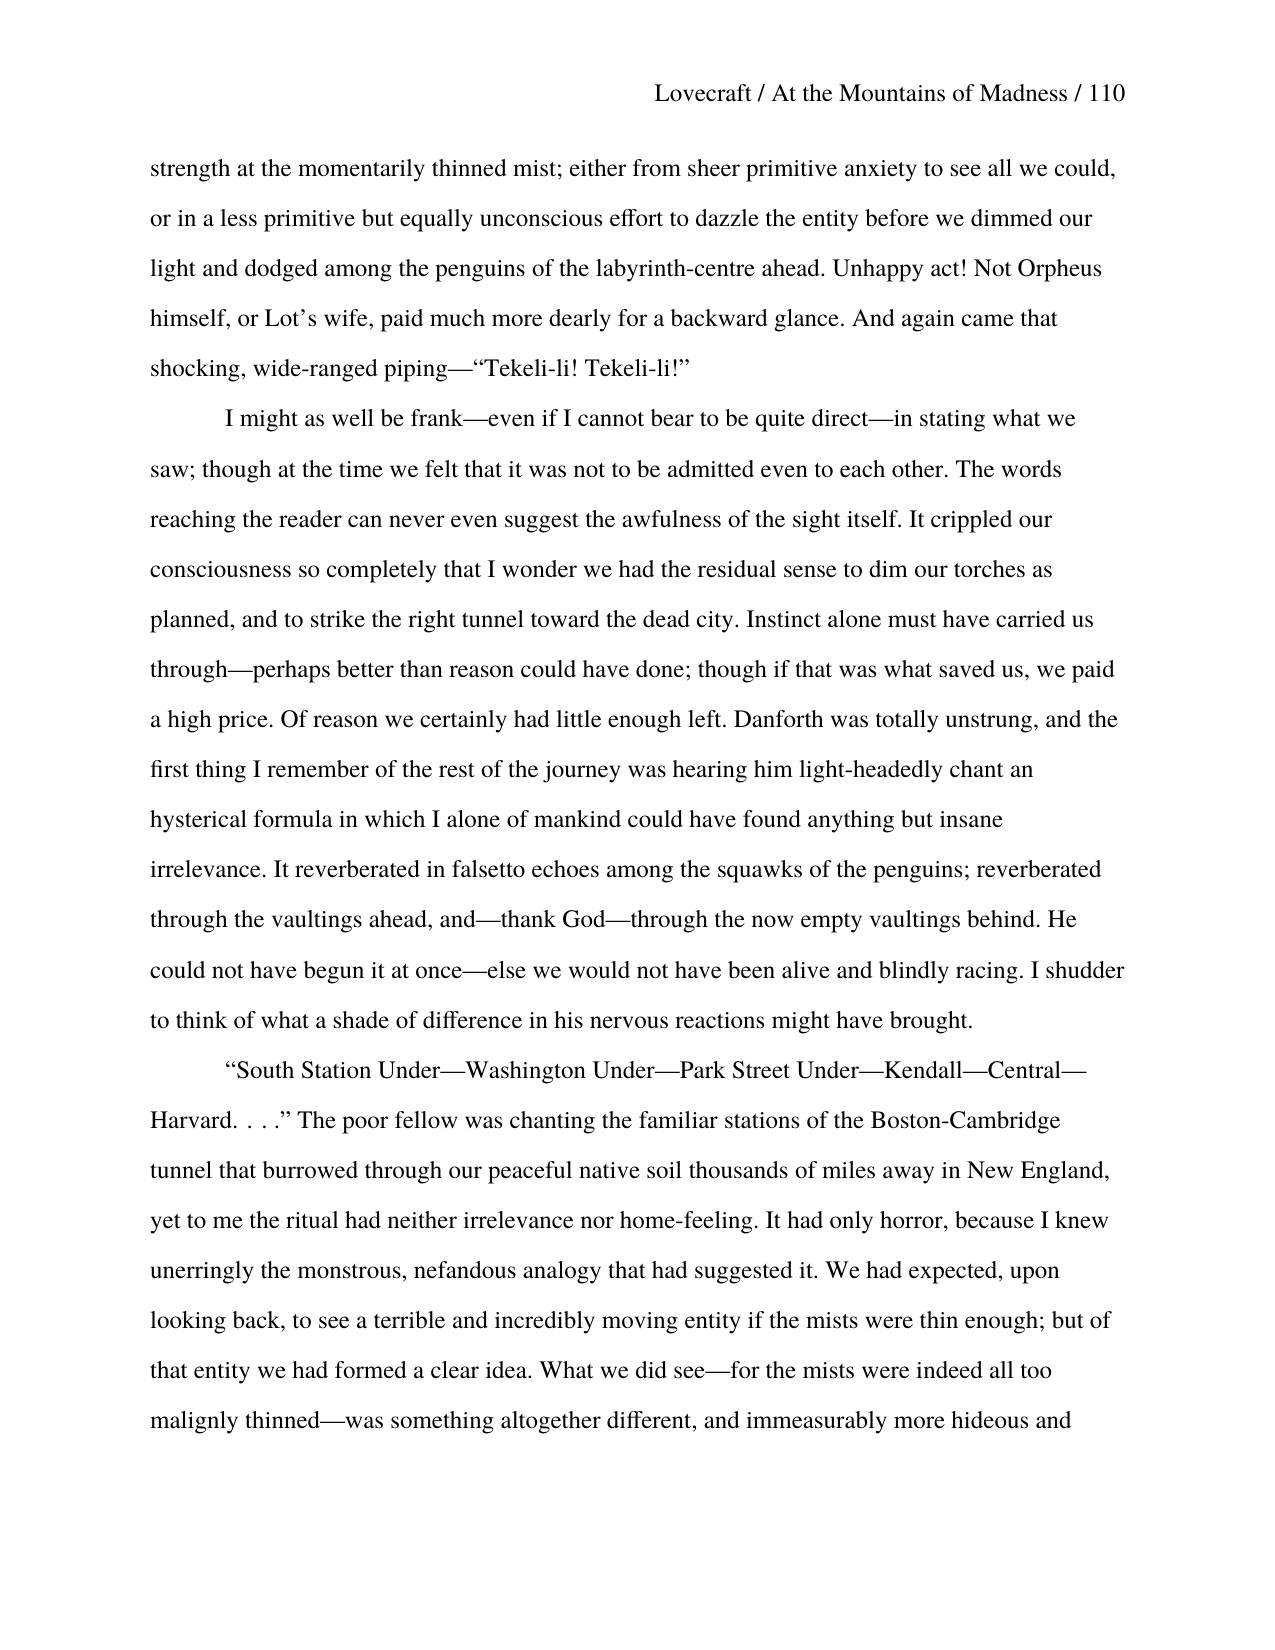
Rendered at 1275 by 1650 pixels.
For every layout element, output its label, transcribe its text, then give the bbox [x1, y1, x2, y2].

text strength at the momentarily thinned mist; either from sheer primitive anxiety to see all we could, or in a less primitive but equally unconscious effort to dazzle the entity before we dimmed our light and dodged among the penguins of the labyrinth-centre ahead. Unhappy act! Not Orpheus himself, or Lot’s wife, paid much more dearly for a backward glance. And again came that shocking, wide-ranged piping—“Tekeli-li! Tekeli-li!” [150, 150, 1125, 384]
text I might as well be frank—even if I cannot bear to be quite direct—in stating what we saw; though at the time we felt that it was not to be admitted even to each other. The words reaching the reader can never even suggest the awfulness of the sight itself. It crippled our consciousness so completely that I wonder we had the residual sense to dim our torches as planned, and to strike the right tunnel toward the dead city. Instinct alone must have carried us through—perhaps better than reason could have done; though if that was what saved us, we paid a high price. Of reason we certainly had little enough left. Danforth was totally unstrung, and the first thing I remember of the rest of the journey was hearing him light-headedly chant an hysterical formula in which I alone of mankind could have found anything but insane irrelevance. It reverberated in falsetto echoes among the squawks of the penguins; reverberated through the vaultings ahead, and—thank God—through the now empty vaultings behind. He could not have begun it at once—else we would not have been alive and blindly racing. I shudder to think of what a shade of difference in his nervous reactions might have brought. [150, 401, 1125, 1035]
text “South Station Under—Washington Under—Park Street Under—Kendall—Central—Harvard. . . .” The poor fellow was chanting the familiar stations of the Boston-Cambridge tunnel that burrowed through our peaceful native soil thousands of miles away in New England, yet to me the ritual had neither irrelevance nor home-feeling. It had only horror, because I knew unerringly the monstrous, nefandous analogy that had suggested it. We had expected, upon looking back, to see a terrible and incredibly moving entity if the mists were thin enough; but of that entity we had formed a clear idea. What we did see—for the mists were indeed all too malignly thinned—was something altogether different, and immeasurably more hideous and [150, 1052, 1125, 1436]
